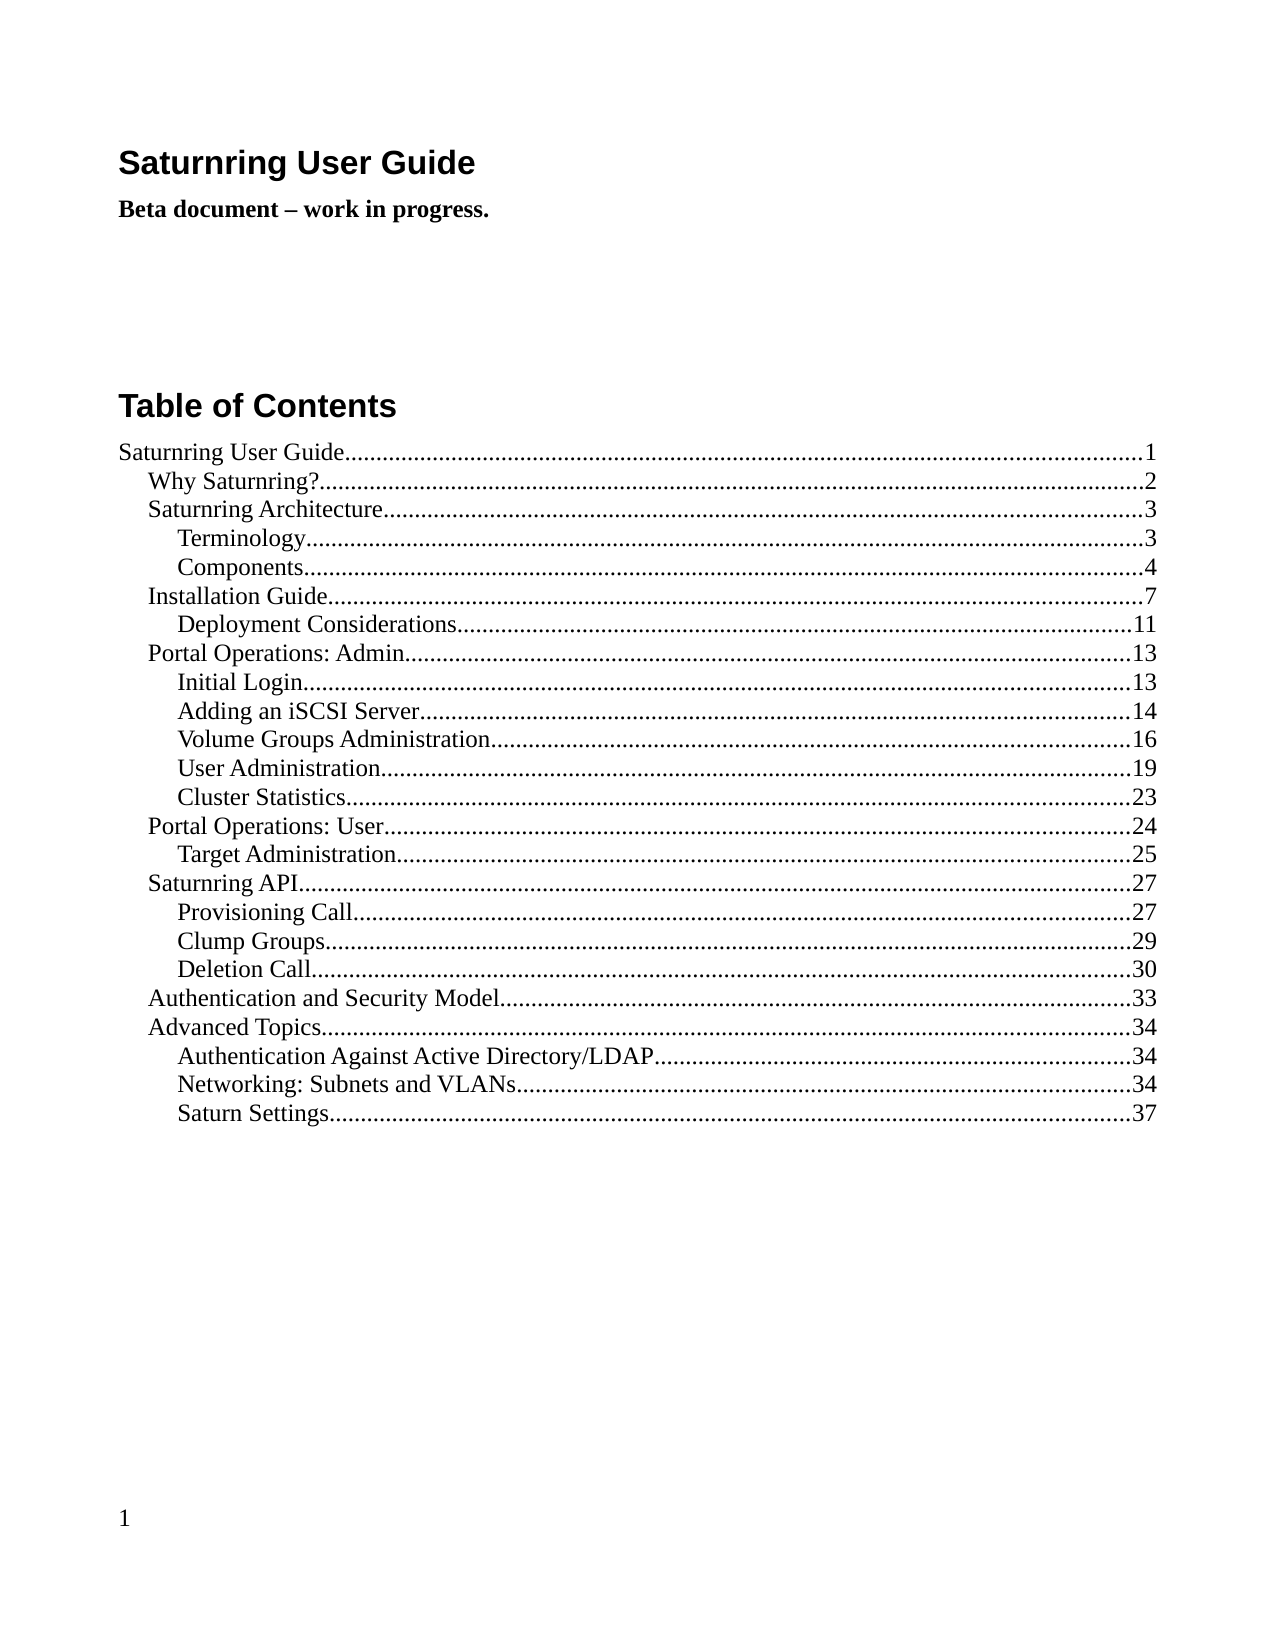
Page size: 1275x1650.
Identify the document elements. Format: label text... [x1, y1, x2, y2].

text Saturn Settings 37 [177, 1098, 1157, 1127]
text Cluster Statistics 23 [177, 782, 1157, 811]
text Advanced Topics 34 [148, 1012, 1157, 1041]
text Why Saturnring? 2 [148, 466, 1157, 494]
text Adding an iSCSI Server 14 [177, 696, 1157, 724]
text Portal Operations: User 24 [148, 811, 1157, 839]
text Authentication Against Active Directory/LDAP 34 [177, 1041, 1157, 1069]
text Authentication and Security Model 33 [148, 983, 1157, 1012]
text Volume Groups Administration 16 [177, 724, 1157, 753]
text Clump Groups 29 [177, 926, 1157, 954]
text Terminology 3 [177, 523, 1157, 552]
text Installation Guide 7 [148, 581, 1157, 609]
text Beta document – work in progress. [118, 194, 1157, 223]
text Saturnring User Guide 1 [118, 437, 1157, 466]
text Target Administration 25 [177, 839, 1157, 868]
subtitle Saturnring User Guide [118, 143, 1157, 182]
text Saturnring Architecture 3 [148, 494, 1157, 523]
text Portal Operations: Admin 13 [148, 638, 1157, 667]
text Initial Login 13 [177, 667, 1157, 696]
text Deployment Considerations 11 [177, 609, 1157, 638]
text Components 4 [177, 552, 1157, 581]
text Deletion Call 30 [177, 954, 1157, 983]
text Provisioning Call 27 [177, 897, 1157, 926]
subtitle Table of Contents [118, 386, 1157, 424]
text Saturnring API 27 [148, 868, 1157, 897]
text User Administration 19 [177, 753, 1157, 782]
text Networking: Subnets and VLANs 34 [177, 1069, 1157, 1098]
